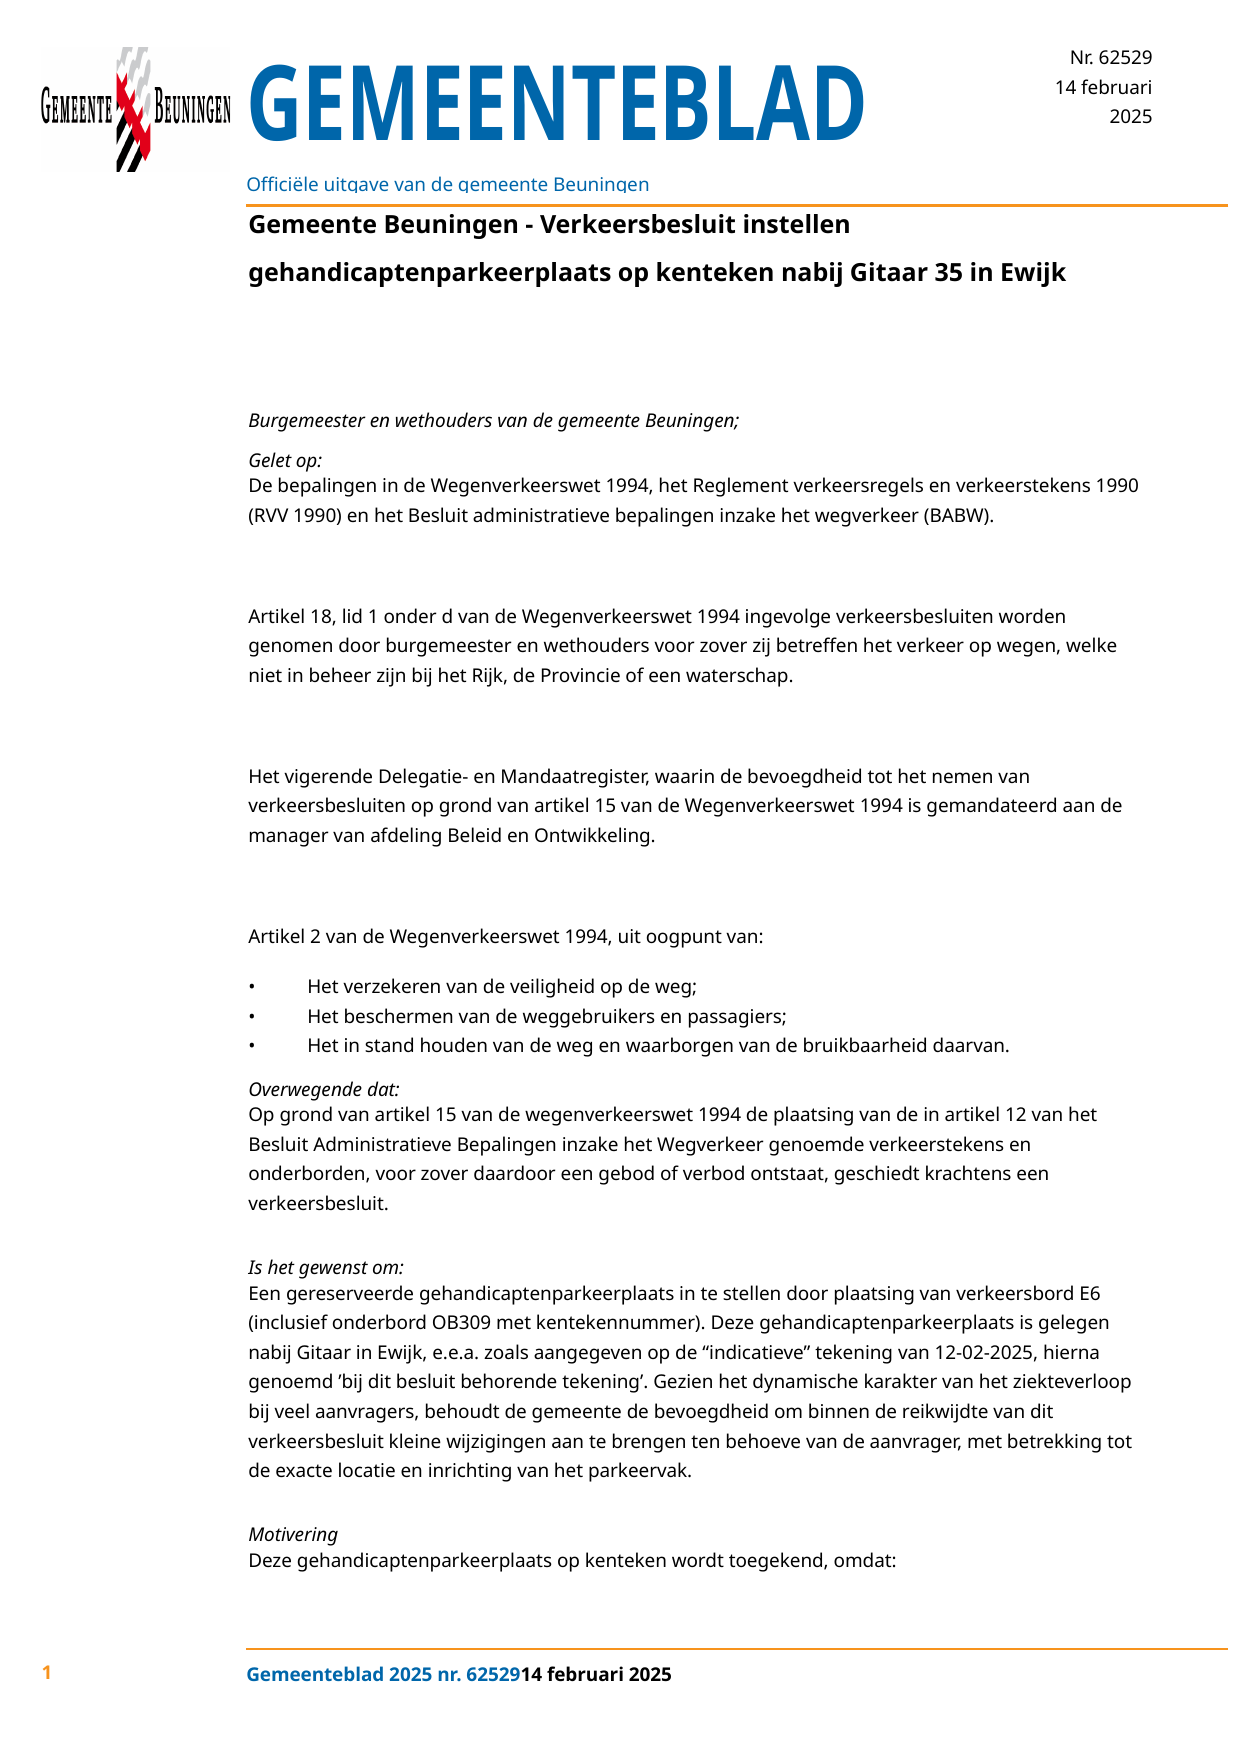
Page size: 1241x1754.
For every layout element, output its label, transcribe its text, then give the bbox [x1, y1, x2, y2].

text Op grond van artikel 15 van de wegenverkeerswet 1994 de plaatsing van de in artikel 12 van het Besluit Administratieve Bepalingen inzake het Wegverkeer genoemde verkeerstekens en onderborden, voor zover daardoor een gebod of verbod ontstaat, geschiedt krachtens een verkeersbesluit. [248, 1101, 1152, 1216]
text Artikel 2 van de Wegenverkeerswet 1994, uit oogpunt van: [248, 923, 1152, 949]
text Motivering [248, 1521, 1152, 1547]
text Artikel 18, lid 1 onder d van de Wegenverkeerswet 1994 ingevolge verkeersbesluiten worden genomen door burgemeester en wethouders voor zover zij betreffen het verkeer op wegen, welke niet in beheer zijn bij het Rijk, de Provincie of een waterschap. [248, 603, 1152, 688]
list Het beschermen van de weggebruikers en passagiers; [248, 1003, 1152, 1029]
text Gelet op: [248, 447, 1152, 473]
text Gemeente Beuningen - Verkeersbesluit instellen gehandicaptenparkeerplaats op kenteken nabij Gitaar 35 in Ewijk [248, 207, 1152, 288]
text De bepalingen in de Wegenverkeerswet 1994, het Reglement verkeersregels en verkeerstekens 1990 (RVV 1990) en het Besluit administratieve bepalingen inzake het wegverkeer (BABW). [248, 473, 1152, 528]
text Deze gehandicaptenparkeerplaats op kenteken wordt toegekend, omdat: [248, 1547, 1152, 1573]
text Overwegende dat: [248, 1076, 1152, 1101]
text Burgemeester en wethouders van de gemeente Beuningen; [248, 408, 1152, 433]
list Het verzekeren van de veiligheid op de weg; [248, 973, 1152, 999]
list Het in stand houden van de weg en waarborgen van de bruikbaarheid daarvan. [248, 1033, 1152, 1058]
text Het vigerende Delegatie- en Mandaatregister, waarin de bevoegdheid tot het nemen van verkeersbesluiten op grond van artikel 15 van de Wegenverkeerswet 1994 is gemandateerd aan de manager van afdeling Beleid en Ontwikkeling. [248, 763, 1152, 848]
picture [41, 47, 231, 172]
text Is het gewenst om: [248, 1254, 1152, 1280]
text Een gereserveerde gehandicaptenparkeerplaats in te stellen door plaatsing van verkeersbord E6 (inclusief onderbord OB309 met kentekennummer). Deze gehandicaptenparkeerplaats is gelegen nabij Gitaar in Ewijk, e.e.a. zoals aangegeven op de “indicatieve” tekening van 12-02-2025, hierna genoemd ’bij dit besluit behorende tekening’. Gezien het dynamische karakter van het ziekteverloop bij veel aanvragers, behoudt de gemeente de bevoegdheid om binnen de reikwijdte van dit verkeersbesluit kleine wijzigingen aan te brengen ten behoeve van de aanvrager, met betrekking tot de exacte locatie en inrichting van het parkeervak. [248, 1280, 1152, 1483]
